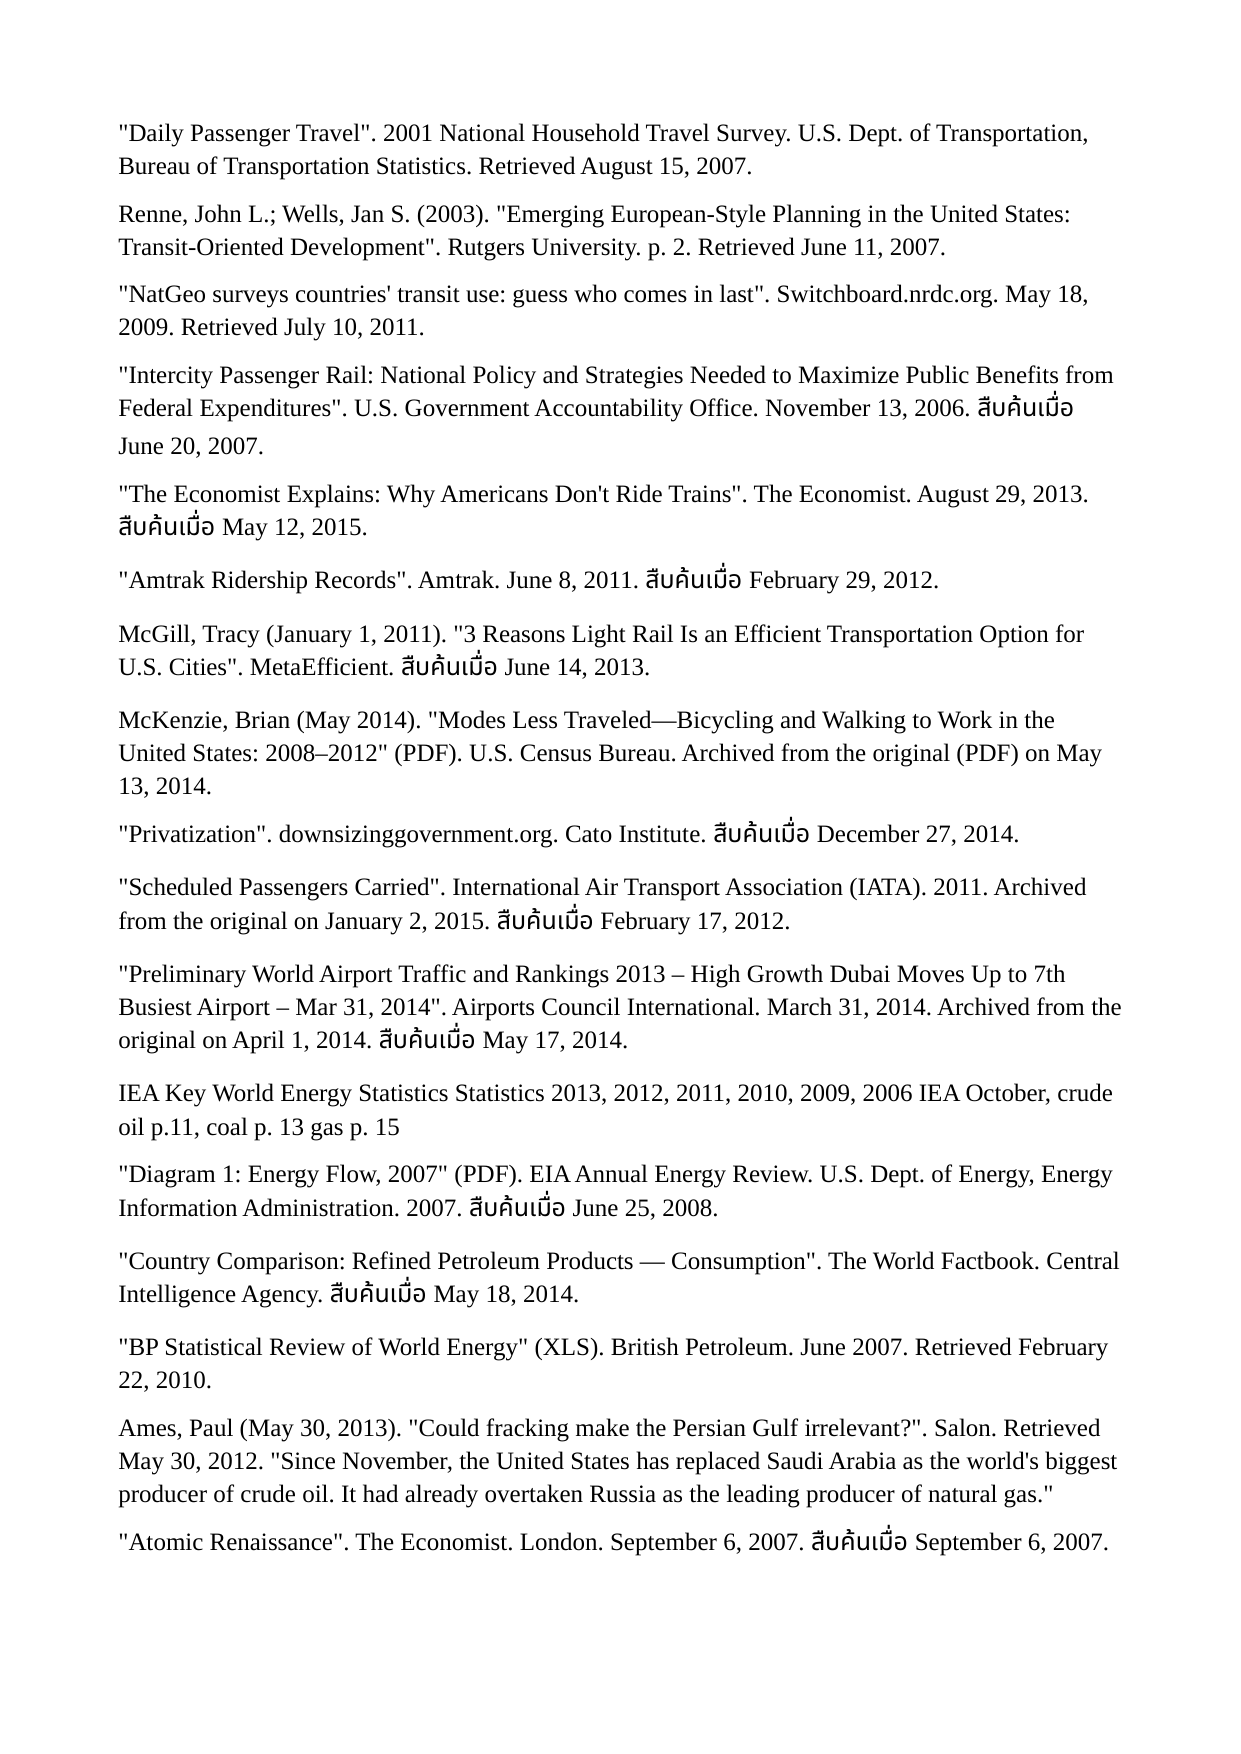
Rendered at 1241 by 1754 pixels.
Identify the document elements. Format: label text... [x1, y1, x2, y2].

text "Privatization". downsizinggovernment.org. Cato Institute. สืบค้นเมื่อ December 27, 2014. [118, 819, 1122, 853]
text "Country Comparison: Refined Petroleum Products — Consumption". The World Factbook. Central Intelligence Agency. สืบค้นเมื่อ May 18, 2014. [118, 1246, 1122, 1313]
text "BP Statistical Review of World Energy" (XLS). British Petroleum. June 2007. Retrieved February 22, 2010. [118, 1332, 1122, 1394]
text "Diagram 1: Energy Flow, 2007" (PDF). EIA Annual Energy Review. U.S. Dept. of Energy, Energy Information Administration. 2007. สืบค้นเมื่อ June 25, 2008. [118, 1159, 1122, 1226]
text IEA Key World Energy Statistics Statistics 2013, 2012, 2011, 2010, 2009, 2006 IEA October, crude oil p.11, coal p. 13 gas p. 15 [118, 1078, 1122, 1140]
text "The Economist Explains: Why Americans Don't Ride Trains". The Economist. August 29, 2013. สืบค้นเมื่อ May 12, 2015. [118, 479, 1122, 546]
text "NatGeo surveys countries' transit use: guess who comes in last". Switchboard.nrdc.org. May 18, 2009. Retrieved July 10, 2011. [118, 279, 1122, 341]
text McGill, Tracy (January 1, 2011). "3 Reasons Light Rail Is an Efficient Transportation Option for U.S. Cities". MetaEfficient. สืบค้นเมื่อ June 14, 2013. [118, 619, 1122, 686]
text "Atomic Renaissance". The Economist. London. September 6, 2007. สืบค้นเมื่อ September 6, 2007. [118, 1527, 1122, 1560]
text Renne, John L.; Wells, Jan S. (2003). "Emerging European-Style Planning in the United States: Transit-Oriented Development". Rutgers University. p. 2. Retrieved June 11, 2007. [118, 199, 1122, 261]
text "Scheduled Passengers Carried". International Air Transport Association (IATA). 2011. Archived from the original on January 2, 2015. สืบค้นเมื่อ February 17, 2012. [118, 872, 1122, 939]
text Ames, Paul (May 30, 2013). "Could fracking make the Persian Gulf irrelevant?". Salon. Retrieved May 30, 2012. "Since November, the United States has replaced Saudi Arabia as the world's biggest producer of crude oil. It had already overtaken Russia as the leading producer of natural gas." [118, 1413, 1122, 1508]
text "Intercity Passenger Rail: National Policy and Strategies Needed to Maximize Public Benefits from Federal Expenditures". U.S. Government Accountability Office. November 13, 2006. สืบค้นเมื่อ June 20, 2007. [118, 360, 1122, 460]
text McKenzie, Brian (May 2014). "Modes Less Traveled—Bicycling and Walking to Work in the United States: 2008–2012" (PDF). U.S. Census Bureau. Archived from the original (PDF) on May 13, 2014. [118, 705, 1122, 800]
text "Amtrak Ridership Records". Amtrak. June 8, 2011. สืบค้นเมื่อ February 29, 2012. [118, 566, 1122, 599]
text "Daily Passenger Travel". 2001 National Household Travel Survey. U.S. Dept. of Transportation, Bureau of Transportation Statistics. Retrieved August 15, 2007. [118, 118, 1122, 180]
text "Preliminary World Airport Traffic and Rankings 2013 – High Growth Dubai Moves Up to 7th Busiest Airport – Mar 31, 2014". Airports Council International. March 31, 2014. Archived from the original on April 1, 2014. สืบค้นเมื่อ May 17, 2014. [118, 959, 1122, 1059]
